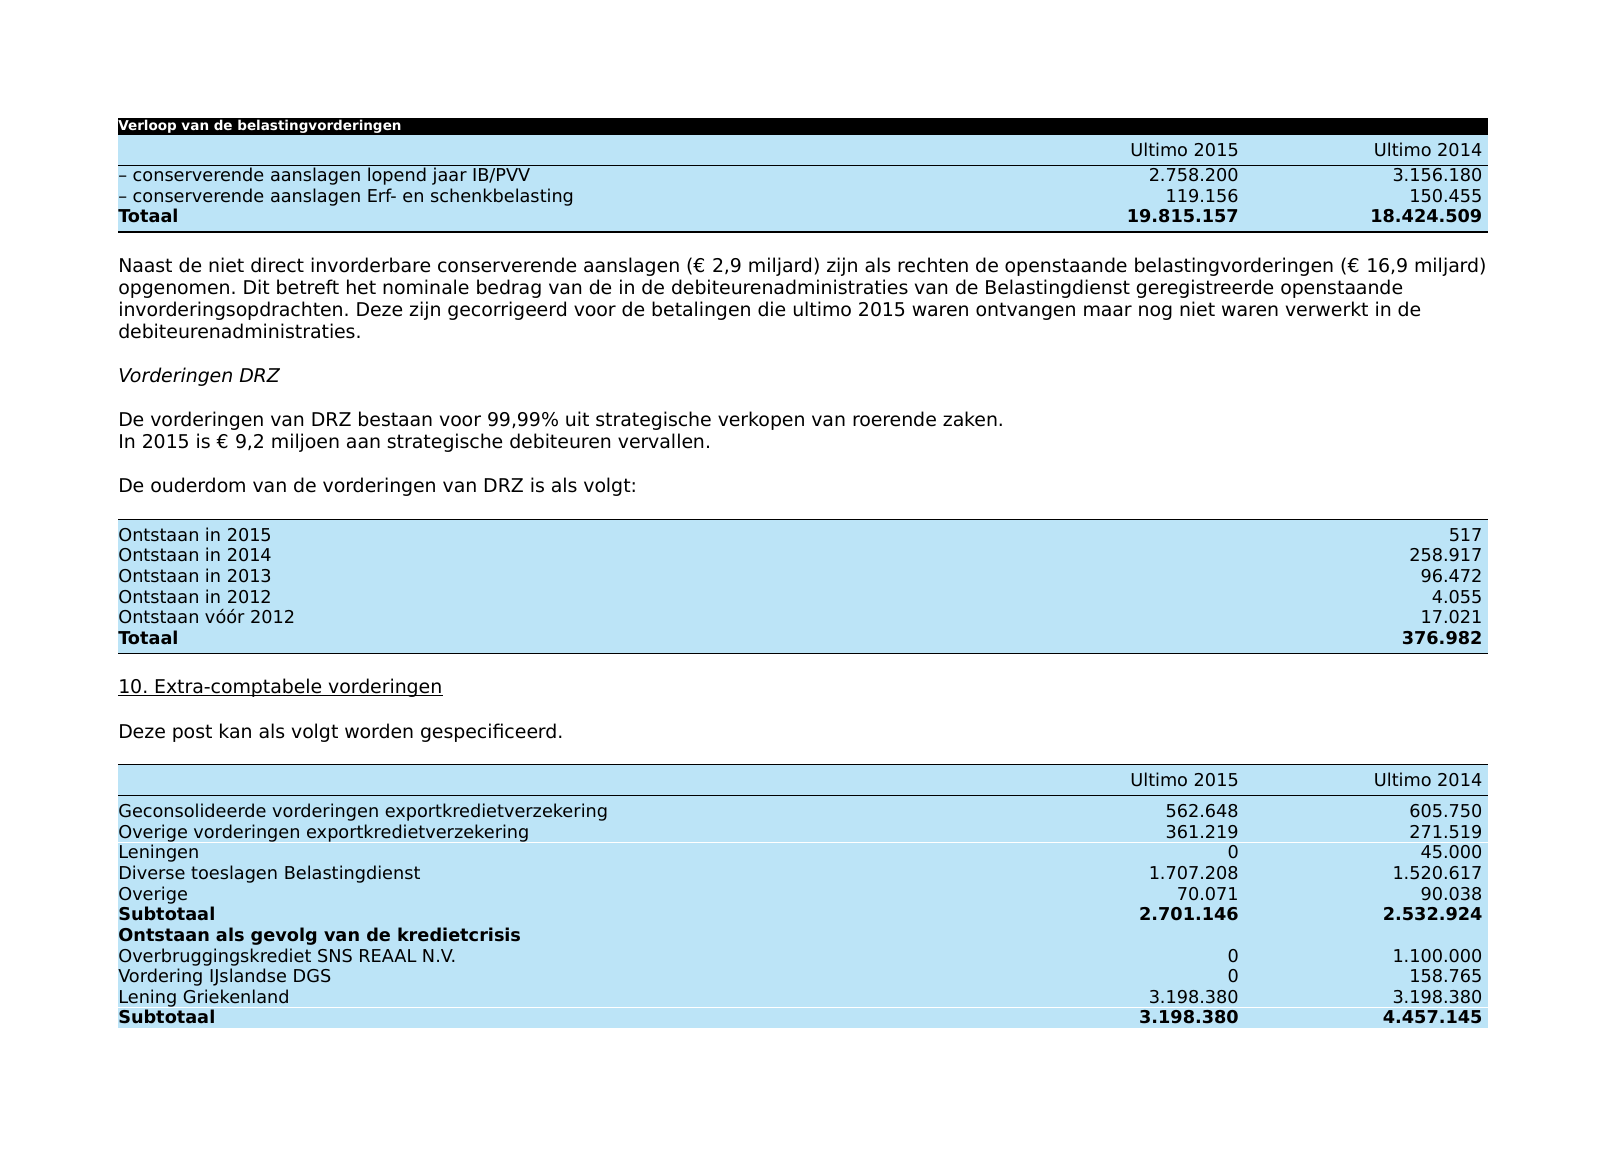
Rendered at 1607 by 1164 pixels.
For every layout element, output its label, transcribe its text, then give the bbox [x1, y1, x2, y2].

subtitle 10. Extra-comptabele vorderingen [118, 676, 1488, 698]
table_header 517 [1001, 520, 1488, 545]
table_cell 376.982 [1001, 628, 1488, 653]
table_cell 361.219 [1001, 822, 1244, 842]
table_cell 271.519 [1245, 822, 1488, 842]
text De vorderingen van DRZ bestaan voor 99,99% uit strategische verkopen van roerende zaken. [118, 409, 1488, 431]
table_cell Ultimo 2014 [1245, 135, 1488, 165]
table_cell Ontstaan vóór 2012 [118, 607, 1001, 628]
table_cell – conserverende aanslagen lopend jaar IB/PVV [118, 166, 1001, 186]
table_cell Subtotaal [118, 1008, 1001, 1028]
table_cell 4.055 [1001, 587, 1488, 607]
table_cell 96.472 [1001, 566, 1488, 587]
table_cell Overbruggingskrediet SNS REAAL N.V. [118, 946, 1001, 966]
table_cell 0 [1001, 843, 1244, 863]
table_cell Vordering IJslandse DGS [118, 966, 1001, 987]
table_cell 0 [1001, 966, 1244, 987]
table_cell 2.532.924 [1245, 904, 1488, 925]
table_cell Ontstaan in 2012 [118, 587, 1001, 607]
table_cell Diverse toeslagen Belastingdienst [118, 863, 1001, 884]
table_cell 150.455 [1245, 186, 1488, 206]
table_header Ultimo 2014 [1245, 765, 1488, 795]
table_cell 90.038 [1245, 884, 1488, 904]
table_cell [1245, 925, 1488, 946]
table_cell 3.198.380 [1001, 1008, 1244, 1028]
table_cell 17.021 [1001, 607, 1488, 628]
table_cell 1.100.000 [1245, 946, 1488, 966]
text Deze post kan als volgt worden gespecificeerd. [118, 721, 1488, 742]
table_cell Totaal [118, 206, 1001, 231]
table_cell 605.750 [1245, 796, 1488, 822]
table_cell Overige vorderingen exportkredietverzekering [118, 822, 1001, 842]
table_cell Overige [118, 884, 1001, 904]
table_cell Leningen [118, 843, 1001, 863]
table_cell 2.758.200 [1001, 166, 1244, 186]
table_cell – conserverende aanslagen Erf- en schenkbelasting [118, 186, 1001, 206]
table_cell 4.457.145 [1245, 1008, 1488, 1028]
table_cell Ontstaan als gevolg van de kredietcrisis [118, 925, 1001, 946]
table_cell 3.198.380 [1001, 987, 1244, 1007]
table_header Verloop van de belastingvorderingen [118, 118, 1488, 134]
text In 2015 is € 9,2 miljoen aan strategische debiteuren vervallen. [118, 431, 1488, 453]
table_header [118, 765, 1001, 795]
table_cell Lening Griekenland [118, 987, 1001, 1007]
table_cell Ontstaan in 2013 [118, 566, 1001, 587]
table_cell 2.701.146 [1001, 904, 1244, 925]
table_cell 1.520.617 [1245, 863, 1488, 884]
table_cell 258.917 [1001, 545, 1488, 566]
table_cell Ontstaan in 2014 [118, 545, 1001, 566]
table_cell Ultimo 2015 [1001, 135, 1244, 165]
table_cell [1001, 925, 1244, 946]
table_cell 18.424.509 [1245, 206, 1488, 231]
table_header Ontstaan in 2015 [118, 520, 1001, 545]
table_cell 45.000 [1245, 843, 1488, 863]
table_cell 158.765 [1245, 966, 1488, 987]
table_cell 3.156.180 [1245, 166, 1488, 186]
table_cell 19.815.157 [1001, 206, 1244, 231]
table_cell 1.707.208 [1001, 863, 1244, 884]
table_cell Subtotaal [118, 904, 1001, 925]
text De ouderdom van de vorderingen van DRZ is als volgt: [118, 475, 1488, 497]
table_cell 119.156 [1001, 186, 1244, 206]
table_cell [118, 135, 1001, 165]
table_cell 0 [1001, 946, 1244, 966]
table_cell Geconsolideerde vorderingen exportkredietverzekering [118, 796, 1001, 822]
subtitle Vorderingen DRZ [118, 365, 1488, 387]
table_cell 70.071 [1001, 884, 1244, 904]
table_cell 3.198.380 [1245, 987, 1488, 1007]
table_header Ultimo 2015 [1001, 765, 1244, 795]
table_cell 562.648 [1001, 796, 1244, 822]
table_cell Totaal [118, 628, 1001, 653]
text Naast de niet direct invorderbare conserverende aanslagen (€ 2,9 miljard) zijn als rechten de openstaande belastingvorderingen (€ 16,9 miljard) opgenomen. Dit betreft het nominale bedrag van de in de debiteurenadministraties van de Belastingdienst geregistreerde openstaande invorderingsopdrachten. Deze zijn gecorrigeerd voor de betalingen die ultimo 2015 waren ontvangen maar nog niet waren verwerkt in de debiteurenadministraties. [118, 255, 1488, 343]
